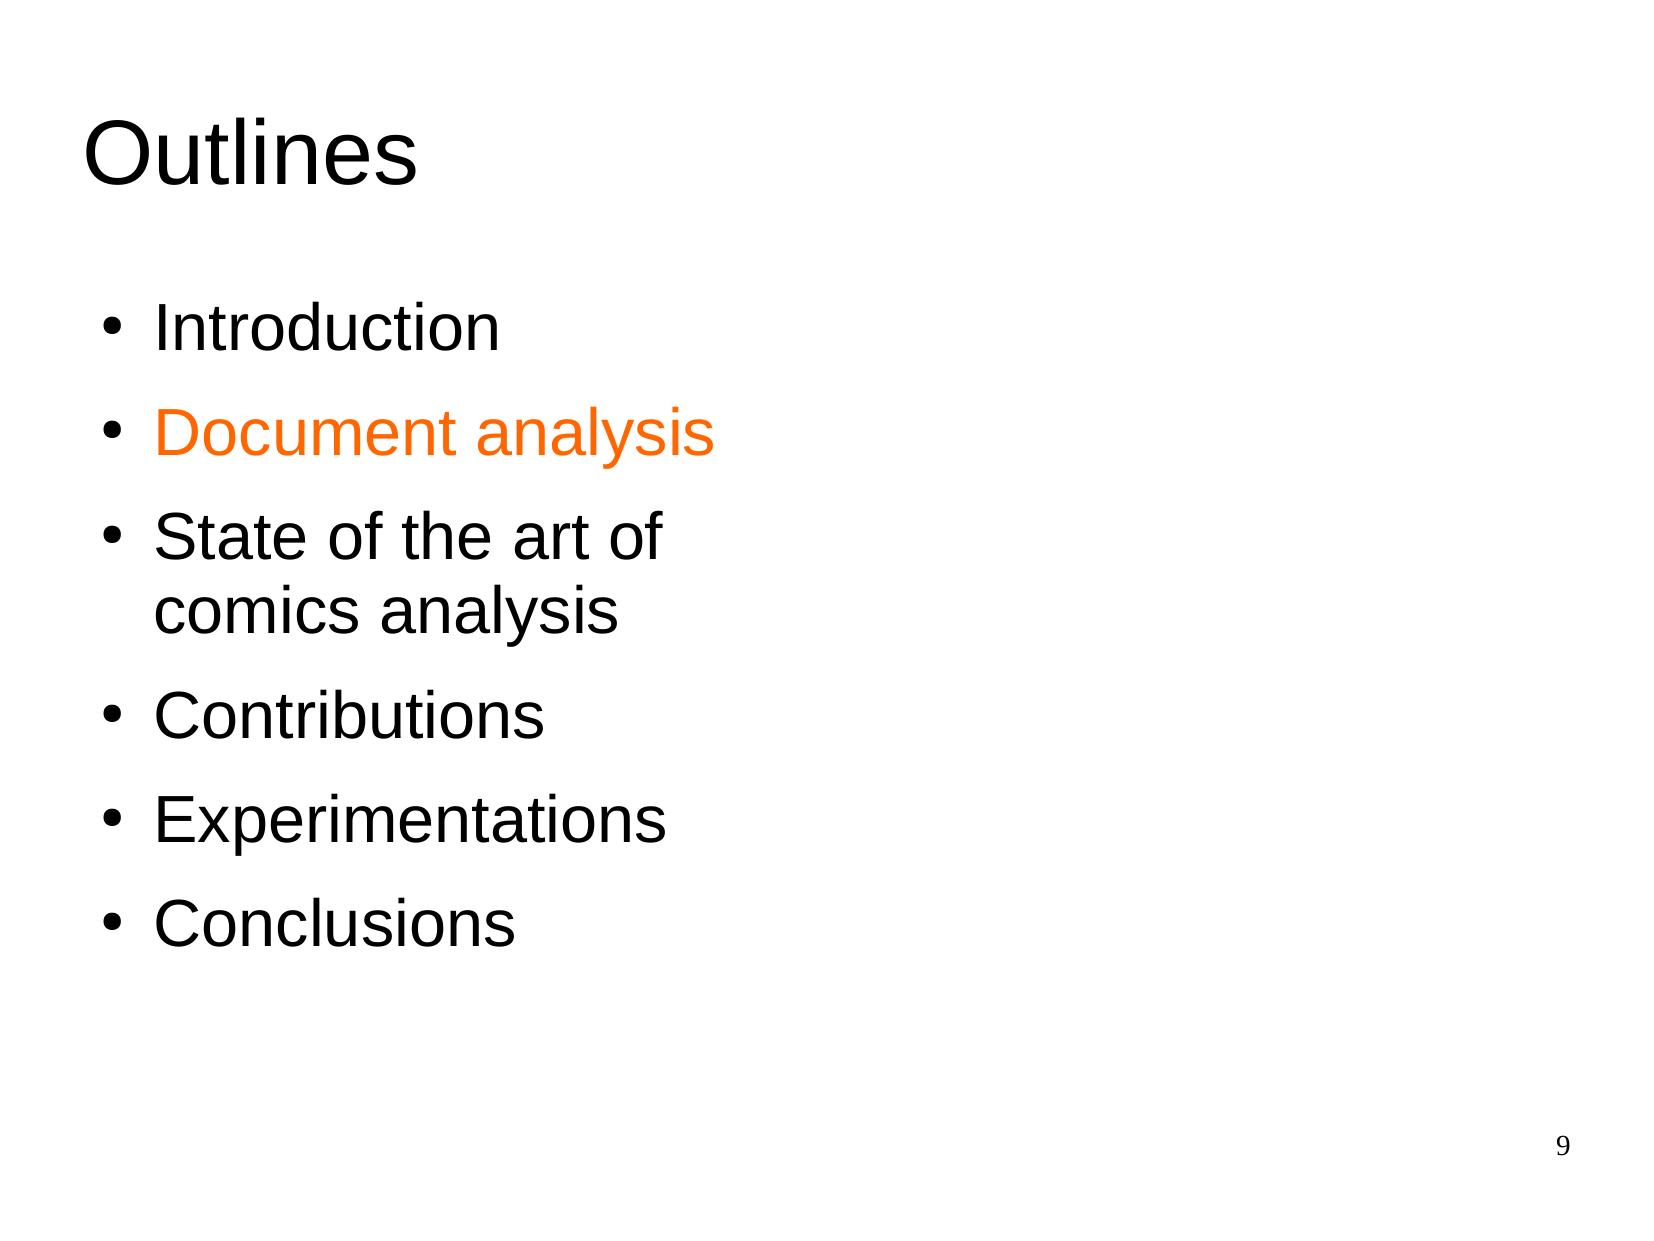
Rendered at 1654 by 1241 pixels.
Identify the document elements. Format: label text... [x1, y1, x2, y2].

title Outlines [82, 49, 1571, 257]
list Introduction Document analysis State of the art of comics analysis Contributions Experimentations Conclusions [82, 290, 863, 1010]
